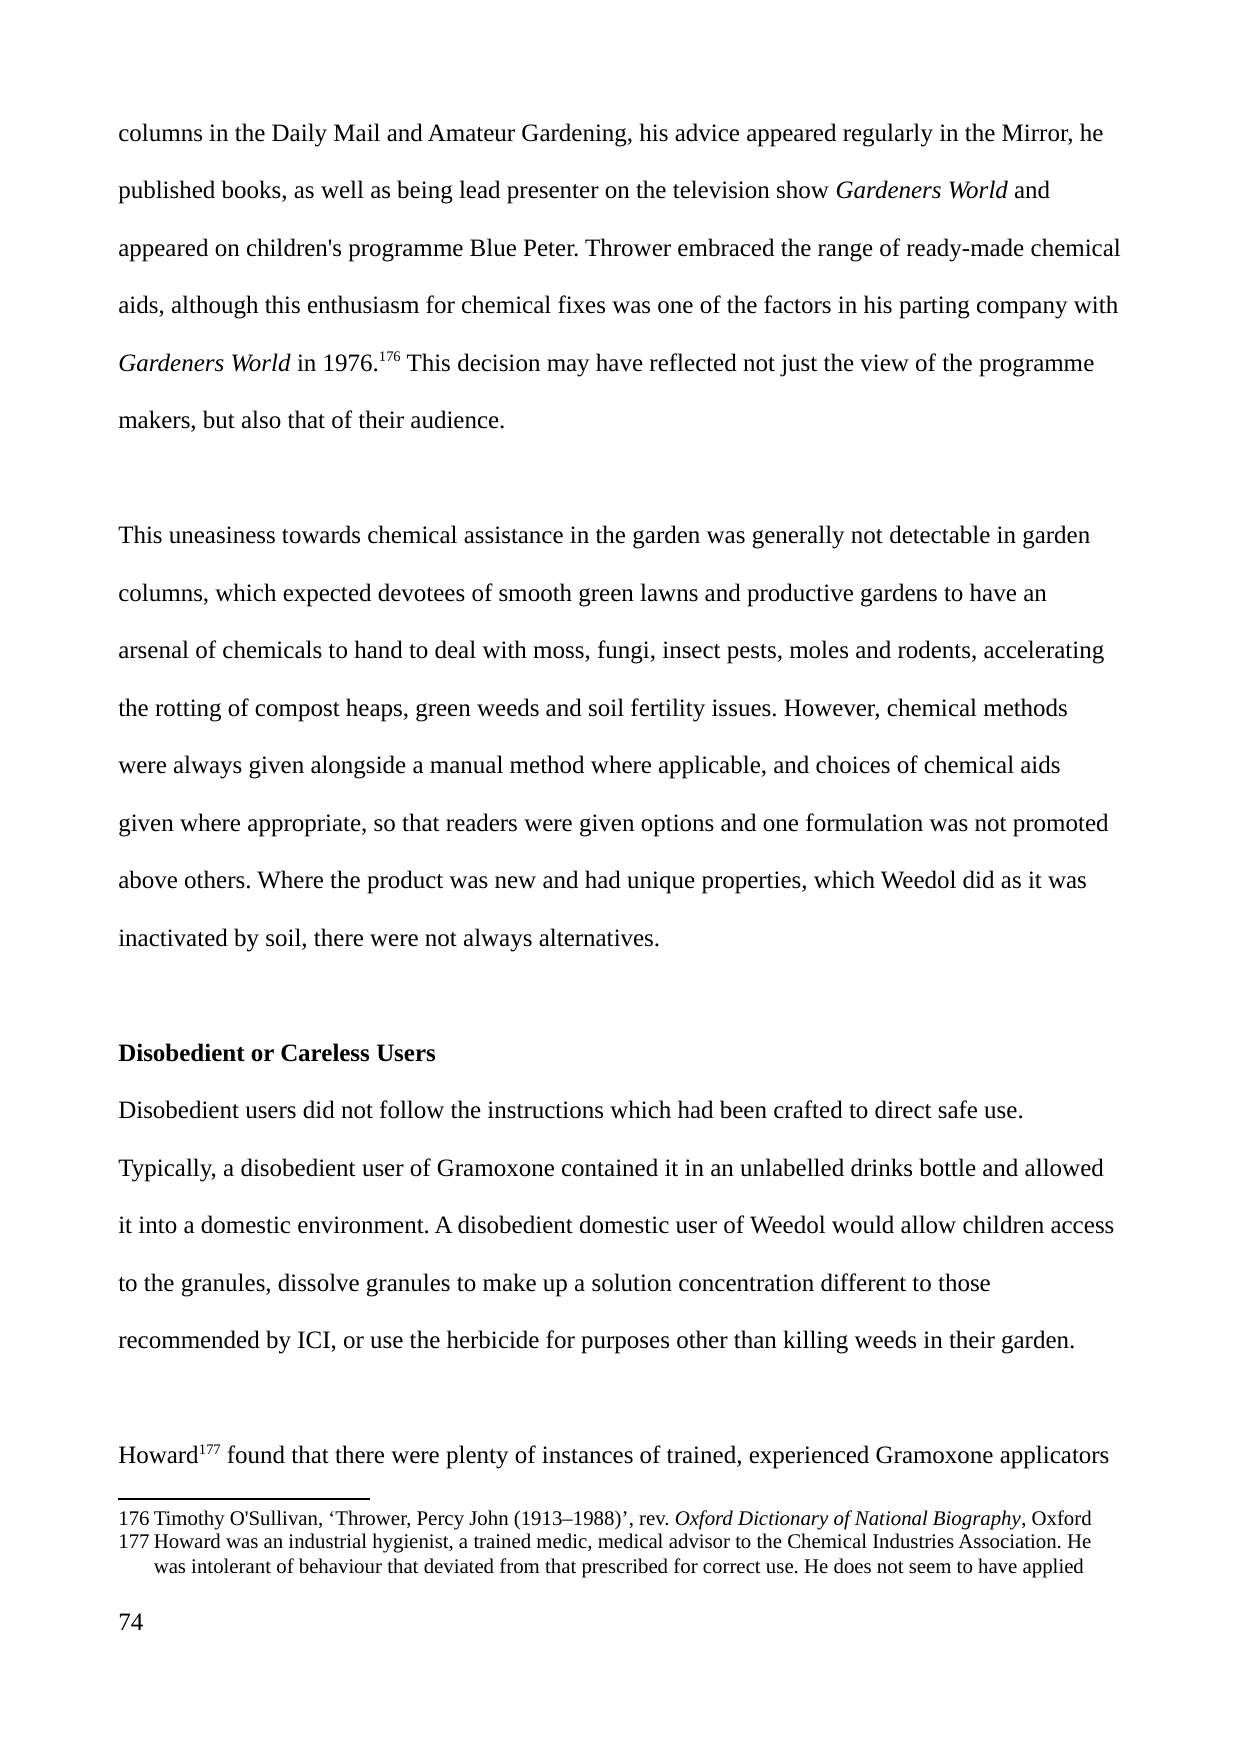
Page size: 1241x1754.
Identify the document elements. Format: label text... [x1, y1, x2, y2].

text Disobedient or Careless Users [118, 1038, 1122, 1067]
text Howard was an industrial hygienist, a trained medic, medical advisor to the Chemical Industries Association. He was intolerant of behaviour that deviated from that prescribed for correct use. He does not seem to have applied [118, 1529, 1122, 1578]
text Howard found that there were plenty of instances of trained, experienced Gramoxone applicators [118, 1441, 1122, 1469]
text columns in the Daily Mail and Amateur Gardening, his advice appeared regularly in the Mirror, he published books, as well as being lead presenter on the television show Gardeners World and appeared on children's programme Blue Peter. Thrower embraced the range of ready-made chemical aids, although this enthusiasm for chemical fixes was one of the factors in his parting company with Gardeners World in 1976. This decision may have reflected not just the view of the programme makers, but also that of their audience. [118, 118, 1122, 434]
text This uneasiness towards chemical assistance in the garden was generally not detectable in garden columns, which expected devotees of smooth green lawns and productive gardens to have an arsenal of chemicals to hand to deal with moss, fungi, insect pests, moles and rodents, accelerating the rotting of compost heaps, green weeds and soil fertility issues. However, chemical methods were always given alongside a manual method where applicable, and choices of chemical aids given where appropriate, so that readers were given options and one formulation was not promoted above others. Where the product was new and had unique properties, which Weedol did as it was inactivated by soil, there were not always alternatives. [118, 521, 1122, 952]
text Timothy O'Sullivan, ‘Thrower, Percy John (1913–1988)’, rev. Oxford Dictionary of National Biography, Oxford [118, 1505, 1122, 1529]
text Disobedient users did not follow the instructions which had been crafted to direct safe use. Typically, a disobedient user of Gramoxone contained it in an unlabelled drinks bottle and allowed it into a domestic environment. A disobedient domestic user of Weedol would allow children access to the granules, dissolve granules to make up a solution concentration different to those recommended by ICI, or use the herbicide for purposes other than killing weeds in their garden. [118, 1096, 1122, 1354]
